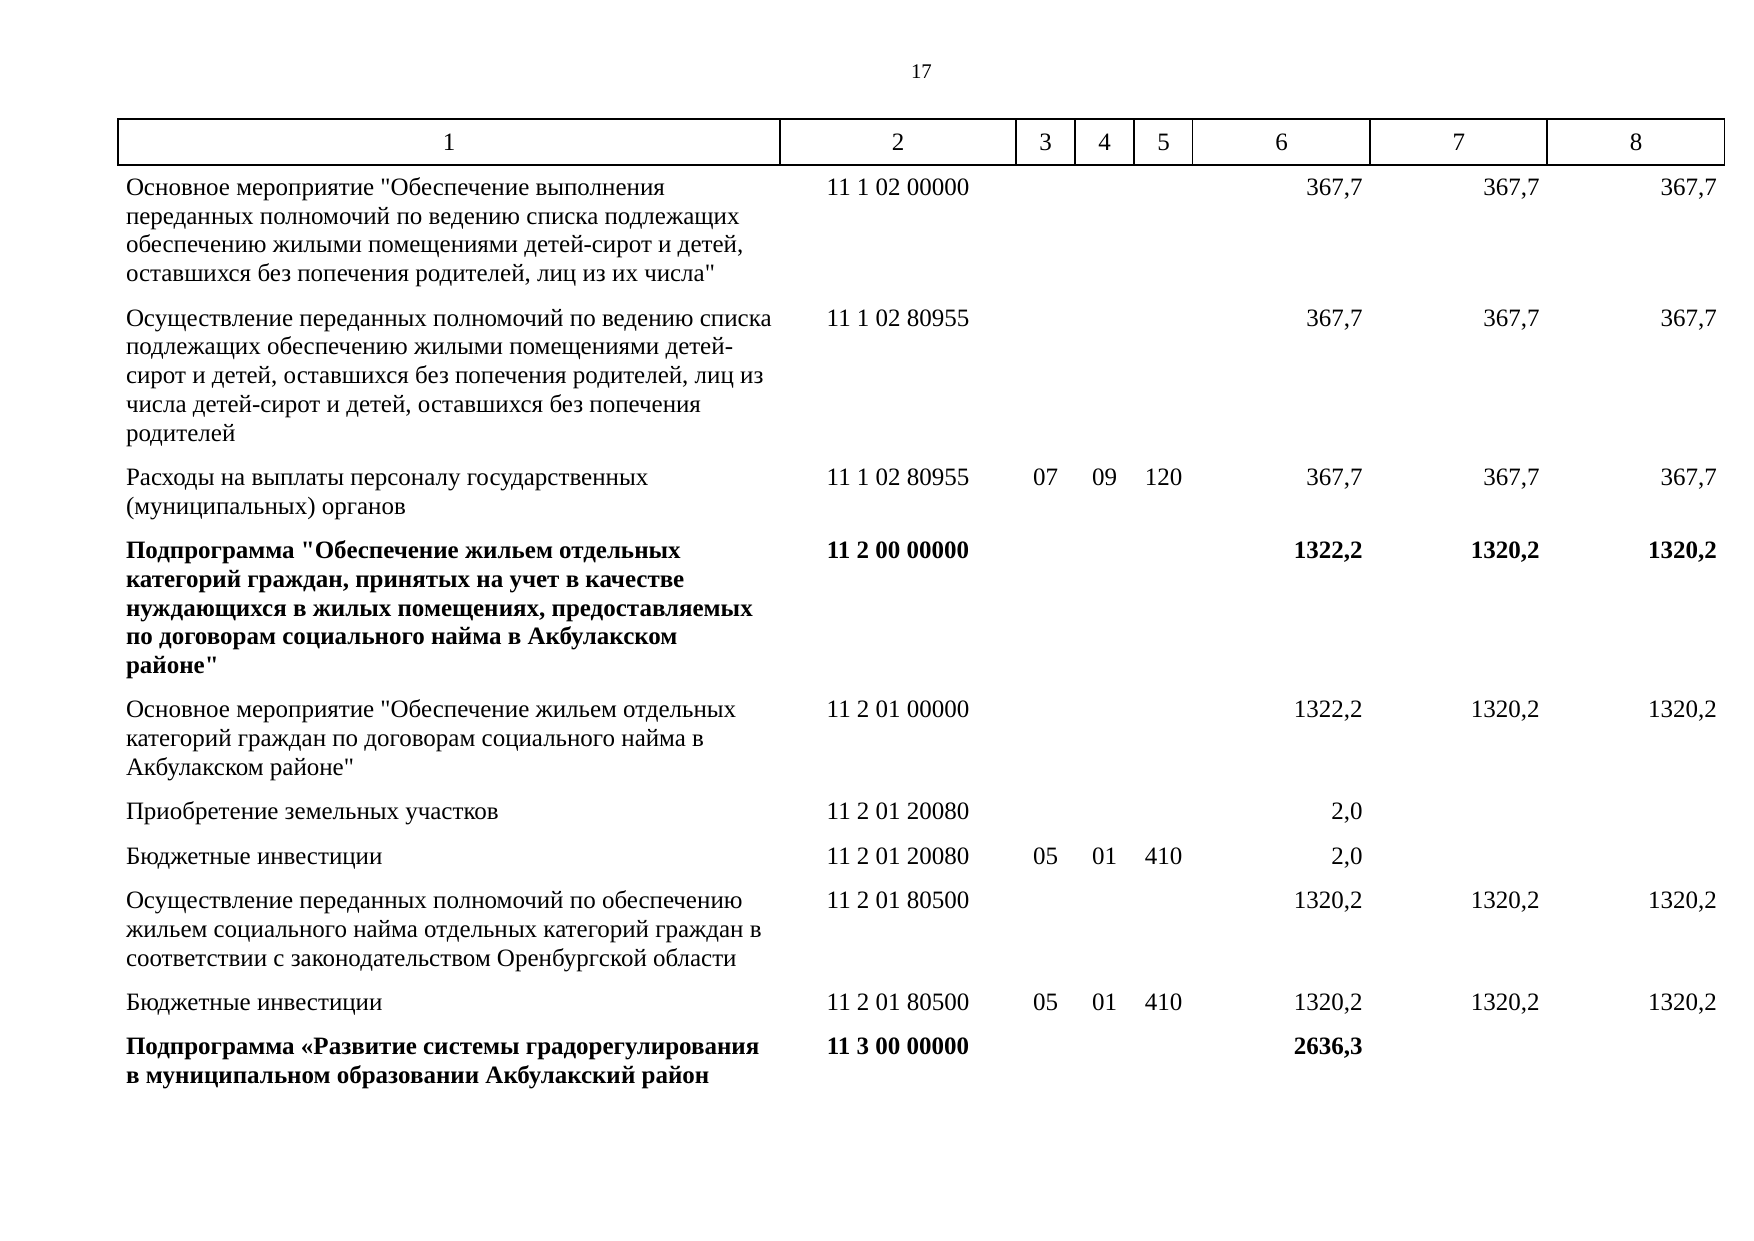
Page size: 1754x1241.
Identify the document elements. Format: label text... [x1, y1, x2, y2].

table_cell 1320,2 [1193, 877, 1370, 979]
table_cell 11 2 01 00000 [780, 687, 1016, 788]
table_header [1548, 120, 1724, 164]
table_cell 01 [1075, 979, 1134, 1023]
table_cell 11 2 01 80500 [780, 979, 1016, 1023]
table_cell [1547, 1024, 1724, 1097]
table_cell [1016, 166, 1075, 295]
table_cell 1320,2 [1547, 527, 1724, 687]
table_cell [1134, 789, 1193, 833]
table_cell [1075, 789, 1134, 833]
table_cell 367,7 [1193, 295, 1370, 454]
table_cell 11 1 02 80955 [780, 454, 1016, 527]
table_cell Бюджетные инвестиции [118, 833, 780, 877]
table_cell 1320,2 [1370, 877, 1547, 979]
table_cell 1320,2 [1370, 527, 1547, 687]
table_header [1371, 120, 1546, 164]
table_cell [1075, 877, 1134, 979]
table_cell Осуществление переданных полномочий по ведению списка подлежащих обеспечению жилыми помещениями детей-сирот и детей, оставшихся без попечения родителей, лиц из числа детей-сирот и детей, оставшихся без попечения родителей [118, 295, 780, 454]
table_cell [1370, 789, 1547, 833]
table_cell [1134, 877, 1193, 979]
table_cell 410 [1134, 979, 1193, 1023]
table_cell [1134, 295, 1193, 454]
table_cell 07 [1016, 454, 1075, 527]
table_header [1193, 120, 1369, 164]
table_cell [1016, 789, 1075, 833]
table_cell 367,7 [1370, 166, 1547, 295]
table_cell 1322,2 [1193, 687, 1370, 788]
table_header [1017, 120, 1074, 164]
table_cell 11 2 01 20080 [780, 833, 1016, 877]
table_cell 367,7 [1193, 166, 1370, 295]
table_cell [1075, 527, 1134, 687]
table_header 7 [1378, 128, 1539, 156]
table_cell 410 [1134, 833, 1193, 877]
table_cell 05 [1016, 979, 1075, 1023]
table_cell 367,7 [1370, 295, 1547, 454]
table_cell 1320,2 [1370, 687, 1547, 788]
table_cell Расходы на выплаты персоналу государственных (муниципальных) органов [118, 454, 780, 527]
table_cell 1320,2 [1547, 979, 1724, 1023]
table_header 4 [1083, 128, 1126, 156]
table_header 5 [1142, 128, 1185, 156]
table_cell [1134, 166, 1193, 295]
table_cell 2,0 [1193, 789, 1370, 833]
table_cell 11 3 00 00000 [780, 1024, 1016, 1097]
table_cell [1016, 1024, 1075, 1097]
table_header 6 [1201, 128, 1362, 156]
table_header 2 [788, 128, 1008, 156]
table_cell 367,7 [1547, 295, 1724, 454]
table_cell [1134, 527, 1193, 687]
table_header [1135, 120, 1192, 164]
table_cell 120 [1134, 454, 1193, 527]
table_cell [1370, 833, 1547, 877]
table_cell [1016, 877, 1075, 979]
table_cell 1320,2 [1547, 877, 1724, 979]
table_cell 09 [1075, 454, 1134, 527]
table_header [781, 120, 1015, 164]
table_cell 367,7 [1547, 454, 1724, 527]
table_cell 11 2 00 00000 [780, 527, 1016, 687]
table_cell Подпрограмма "Обеспечение жильем отдельных категорий граждан, принятых на учет в качестве нуждающихся в жилых помещениях, предоставляемых по договорам социального найма в Акбулакском районе" [118, 527, 780, 687]
table_cell 01 [1075, 833, 1134, 877]
table_cell Подпрограмма «Развитие системы градорегулирования в муниципальном образовании Акбулакский район [118, 1024, 780, 1097]
table_cell 11 1 02 80955 [780, 295, 1016, 454]
table_cell [1134, 687, 1193, 788]
table_cell 367,7 [1547, 166, 1724, 295]
table_cell [1075, 1024, 1134, 1097]
table_cell 1320,2 [1370, 979, 1547, 1023]
table_cell 367,7 [1370, 454, 1547, 527]
table_cell [1134, 1024, 1193, 1097]
table_cell [1075, 295, 1134, 454]
table_cell [1370, 1024, 1547, 1097]
table_header [119, 120, 779, 164]
table_cell Основное мероприятие "Обеспечение жильем отдельных категорий граждан по договорам социального найма в Акбулакском районе" [118, 687, 780, 788]
table_cell Бюджетные инвестиции [118, 979, 780, 1023]
table_cell 1320,2 [1547, 687, 1724, 788]
table_cell Осуществление переданных полномочий по обеспечению жильем социального найма отдельных категорий граждан в соответствии с законодательством Оренбургской области [118, 877, 780, 979]
table_cell [1016, 295, 1075, 454]
table_header 8 [1555, 128, 1716, 156]
table_cell [1075, 166, 1134, 295]
table_cell [1016, 527, 1075, 687]
table_cell [1016, 687, 1075, 788]
table_cell [1547, 833, 1724, 877]
table_header [1076, 120, 1133, 164]
table_cell 11 2 01 20080 [780, 789, 1016, 833]
table_cell 367,7 [1193, 454, 1370, 527]
table_cell [1547, 789, 1724, 833]
table_header 3 [1024, 128, 1067, 156]
table_cell 2,0 [1193, 833, 1370, 877]
table_header 1 [126, 128, 772, 156]
table_cell 1320,2 [1193, 979, 1370, 1023]
table_cell 2636,3 [1193, 1024, 1370, 1097]
table_cell Приобретение земельных участков [118, 789, 780, 833]
table_cell 11 2 01 80500 [780, 877, 1016, 979]
table_cell 1322,2 [1193, 527, 1370, 687]
table_cell Основное мероприятие "Обеспечение выполнения переданных полномочий по ведению списка подлежащих обеспечению жилыми помещениями детей-сирот и детей, оставшихся без попечения родителей, лиц из их числа" [118, 166, 780, 295]
table_cell 11 1 02 00000 [780, 166, 1016, 295]
table_cell 05 [1016, 833, 1075, 877]
table_cell [1075, 687, 1134, 788]
